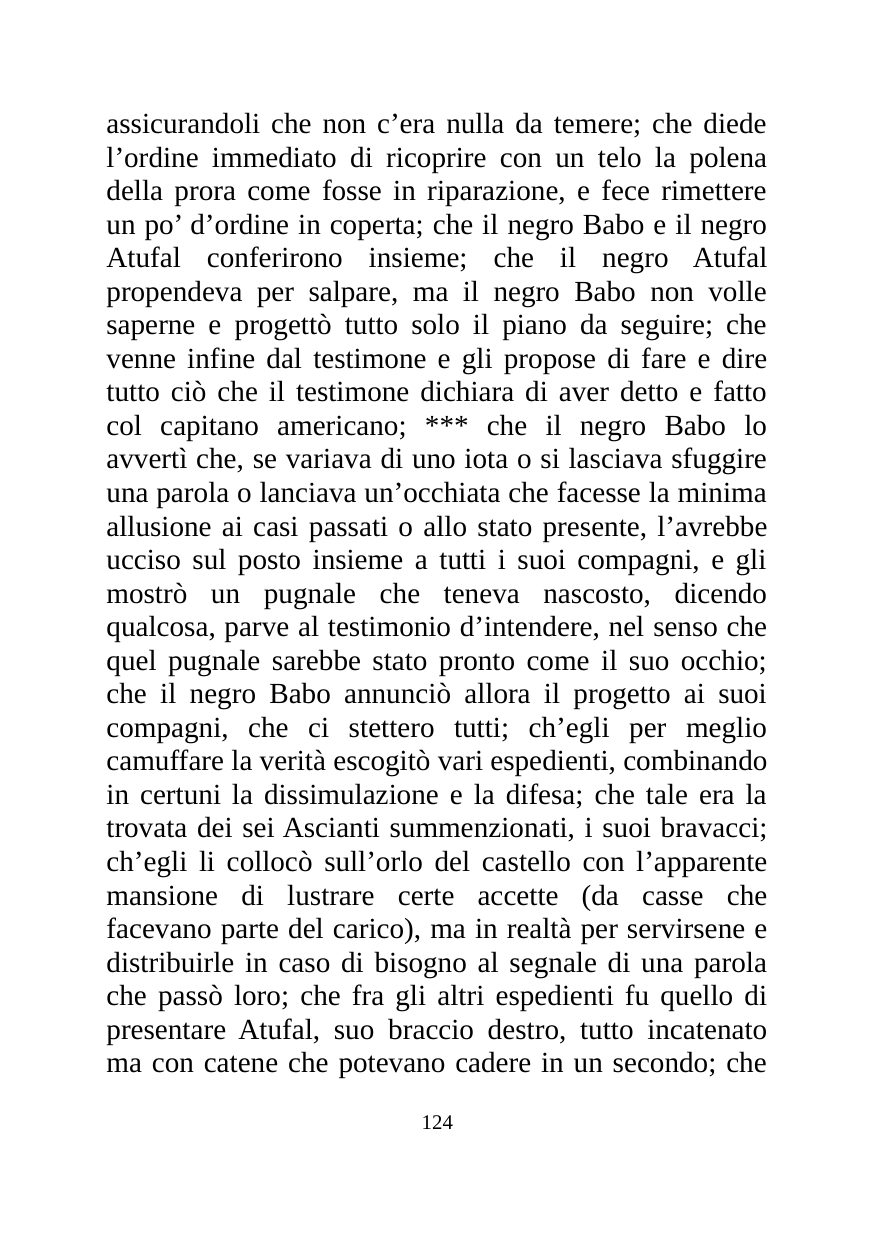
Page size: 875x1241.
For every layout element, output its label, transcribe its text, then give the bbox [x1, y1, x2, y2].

text assicurandoli che non c’era nulla da temere; che diede l’ordine immediato di ricoprire con un telo la polena della prora come fosse in riparazione, e fece rimettere un po’ d’ordine in coperta; che il negro Babo e il negro Atufal conferirono insieme; che il negro Atufal propendeva per salpare, ma il negro Babo non volle saperne e progettò tutto solo il piano da seguire; che venne infine dal testimone e gli propose di fare e dire tutto ciò che il testimone dichiara di aver detto e fatto col capitano americano; *** che il negro Babo lo avvertì che, se variava di uno iota o si lasciava sfuggire una parola o lanciava un’occhiata che facesse la minima allusione ai casi passati o allo stato presente, l’avrebbe ucciso sul posto insieme a tutti i suoi compagni, e gli mostrò un pugnale che teneva nascosto, dicendo qualcosa, parve al testimonio d’intendere, nel senso che quel pugnale sarebbe stato pronto come il suo occhio; che il negro Babo annunciò allora il progetto ai suoi compagni, che ci stettero tutti; ch’egli per meglio camuffare la verità escogitò vari espedienti, combinando in certuni la dissimulazione e la difesa; che tale era la trovata dei sei Ascianti summenzionati, i suoi bravacci; ch’egli li collocò sull’orlo del castello con l’apparente mansione di lustrare certe accette (da casse che facevano parte del carico), ma in realtà per servirsene e distribuirle in caso di bisogno al segnale di una parola che passò loro; che fra gli altri espedienti fu quello di presentare Atufal, suo braccio destro, tutto incatenato ma con catene che potevano cadere in un secondo; che [106, 106, 768, 1079]
